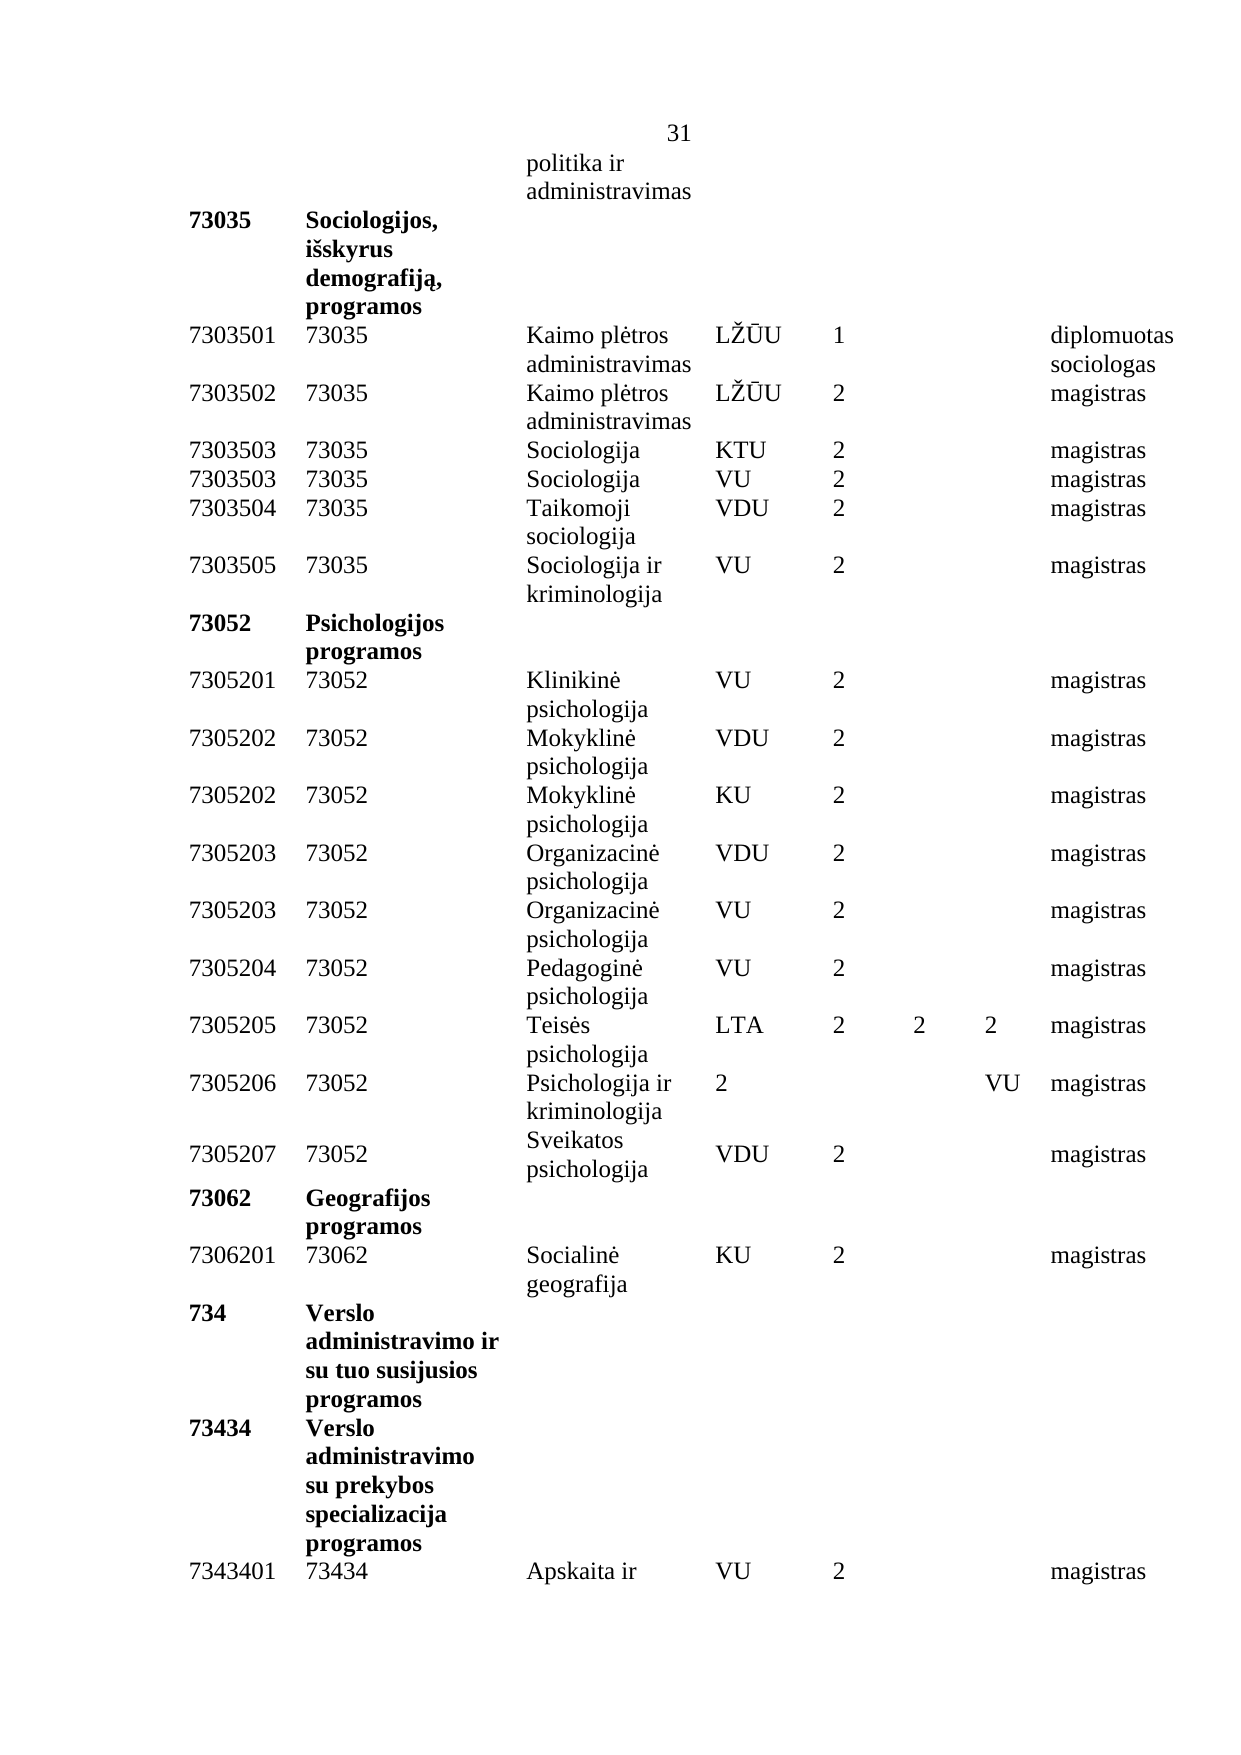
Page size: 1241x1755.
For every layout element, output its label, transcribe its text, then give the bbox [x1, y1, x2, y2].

table_cell [1202, 148, 1207, 205]
table_cell 7305203 [177, 895, 294, 953]
table_cell 73052 [294, 723, 515, 780]
table_cell [1039, 1413, 1197, 1556]
table_cell [1197, 550, 1202, 608]
table_cell 73052 [294, 780, 515, 838]
table_cell 73052 [294, 1068, 515, 1125]
table_cell VU [704, 953, 821, 1010]
table_cell Sociologija [515, 464, 704, 493]
table_cell [973, 148, 1039, 205]
table_cell [902, 723, 973, 780]
table_cell [1202, 1068, 1207, 1125]
table_cell 73052 [294, 665, 515, 723]
table_cell [1039, 1298, 1197, 1413]
table_cell VDU [704, 723, 821, 780]
table_cell [515, 1413, 704, 1556]
table_cell [1202, 608, 1207, 665]
table_cell [821, 1183, 902, 1240]
table_cell [973, 435, 1039, 464]
table_cell 2 [821, 953, 902, 1010]
table_cell [902, 953, 973, 1010]
table_cell [1197, 1413, 1202, 1556]
table_cell [1197, 493, 1202, 550]
table_cell [902, 665, 973, 723]
table_cell [902, 550, 973, 608]
table_cell [1197, 148, 1202, 205]
table_cell [704, 148, 821, 205]
table_cell 734 [177, 1298, 294, 1413]
table_cell 73035 [177, 205, 294, 320]
table_cell Psichologijos programos [294, 608, 515, 665]
table_cell Sveikatos psichologija [515, 1125, 704, 1183]
table_cell [973, 665, 1039, 723]
table_cell magistras [1039, 895, 1197, 953]
table_cell LTA [704, 1010, 821, 1068]
table_cell Verslo administravimo su prekybos specializacija programos [294, 1413, 515, 1556]
table_cell [821, 148, 902, 205]
table_cell [1197, 1556, 1202, 1585]
table_cell [294, 148, 515, 205]
table_cell KU [704, 780, 821, 838]
table_cell [1202, 464, 1207, 493]
table_cell Teisės psichologija [515, 1010, 704, 1068]
table_cell [1202, 320, 1207, 378]
table_cell 73035 [294, 493, 515, 550]
table_cell magistras [1039, 1556, 1197, 1585]
table_cell 2 [821, 464, 902, 493]
table_cell [973, 608, 1039, 665]
table_cell magistras [1039, 1125, 1197, 1183]
table_cell VDU [704, 838, 821, 895]
table_cell [1039, 148, 1197, 205]
table_cell 7303503 [177, 464, 294, 493]
table_cell [1039, 1183, 1197, 1240]
table_cell 2 [821, 665, 902, 723]
table_cell Mokyklinė psichologija [515, 780, 704, 838]
table_cell magistras [1039, 550, 1197, 608]
table_cell [1202, 665, 1207, 723]
table_cell VU [973, 1068, 1039, 1125]
table_cell KU [704, 1240, 821, 1298]
table_cell VU [704, 1556, 821, 1585]
table_cell magistras [1039, 953, 1197, 1010]
table_cell 2 [821, 1010, 902, 1068]
table_cell Sociologija [515, 435, 704, 464]
table_cell [704, 1183, 821, 1240]
table_cell [973, 550, 1039, 608]
table_cell [1197, 1240, 1202, 1298]
table_cell 73434 [177, 1413, 294, 1556]
table_cell 7305204 [177, 953, 294, 1010]
table_cell Geografijos programos [294, 1183, 515, 1240]
table_cell [1202, 953, 1207, 1010]
table_cell [902, 205, 973, 320]
table_cell [1197, 464, 1202, 493]
table_cell [973, 780, 1039, 838]
table_cell [973, 378, 1039, 435]
table_cell [902, 148, 973, 205]
table_cell [1202, 435, 1207, 464]
table_cell [1202, 1240, 1207, 1298]
table_cell 73052 [294, 953, 515, 1010]
table_cell [973, 1298, 1039, 1413]
table_cell [515, 1183, 704, 1240]
table_cell [704, 1413, 821, 1556]
table_cell [515, 1298, 704, 1413]
table_cell [902, 1183, 973, 1240]
table_cell 2 [821, 550, 902, 608]
table_cell 73035 [294, 320, 515, 378]
table_cell Kaimo plėtros administravimas [515, 378, 704, 435]
table_cell magistras [1039, 780, 1197, 838]
table_cell KTU [704, 435, 821, 464]
table_cell [902, 608, 973, 665]
table_cell [1197, 1010, 1202, 1068]
table_cell [704, 608, 821, 665]
table_cell [1202, 1556, 1207, 1585]
table_cell Sociologijos, išskyrus demografiją, programos [294, 205, 515, 320]
table_cell 7305202 [177, 723, 294, 780]
table_cell [902, 1068, 973, 1125]
table_cell 7305203 [177, 838, 294, 895]
table_cell Socialinė geografija [515, 1240, 704, 1298]
table_cell [1202, 1413, 1207, 1556]
table_cell [902, 1240, 973, 1298]
table_cell 2 [704, 1068, 821, 1125]
table_cell [1197, 665, 1202, 723]
table_cell 7303504 [177, 493, 294, 550]
table_cell 7305202 [177, 780, 294, 838]
table_cell [1039, 205, 1197, 320]
table_cell 7303502 [177, 378, 294, 435]
table_cell 7305201 [177, 665, 294, 723]
table_cell [821, 1298, 902, 1413]
table_cell magistras [1039, 493, 1197, 550]
table_cell 2 [821, 895, 902, 953]
table_cell VU [704, 464, 821, 493]
table_cell 2 [821, 378, 902, 435]
table_cell magistras [1039, 1240, 1197, 1298]
table_cell [1197, 895, 1202, 953]
table_cell [704, 205, 821, 320]
table_cell [902, 1298, 973, 1413]
table_cell VU [704, 550, 821, 608]
table_cell [1197, 205, 1202, 320]
table_cell 7305206 [177, 1068, 294, 1125]
table_cell 7303505 [177, 550, 294, 608]
table_cell [902, 895, 973, 953]
table_cell 73035 [294, 435, 515, 464]
table_cell 73035 [294, 550, 515, 608]
table_cell 2 [821, 435, 902, 464]
table_cell [1197, 1183, 1202, 1240]
table_cell [1197, 838, 1202, 895]
table_cell [177, 148, 294, 205]
table_cell 7305205 [177, 1010, 294, 1068]
table_cell Taikomoji sociologija [515, 493, 704, 550]
table_cell [1197, 320, 1202, 378]
table_cell [973, 464, 1039, 493]
table_cell 73052 [294, 1125, 515, 1183]
table_cell [515, 608, 704, 665]
table_cell [1202, 723, 1207, 780]
table_cell VU [704, 895, 821, 953]
table_cell 2 [821, 493, 902, 550]
table_cell [902, 320, 973, 378]
table_cell Kaimo plėtros administravimas [515, 320, 704, 378]
table_cell [973, 723, 1039, 780]
table_cell [821, 205, 902, 320]
table_cell [1202, 1010, 1207, 1068]
table_cell Pedagoginė psichologija [515, 953, 704, 1010]
table_cell [973, 320, 1039, 378]
table_cell 73062 [294, 1240, 515, 1298]
table_cell [821, 1413, 902, 1556]
table_cell [973, 1240, 1039, 1298]
table_cell Organizacinė psichologija [515, 838, 704, 895]
table_cell [973, 1125, 1039, 1183]
table_cell [1197, 435, 1202, 464]
table_cell 2 [902, 1010, 973, 1068]
table_cell [973, 1556, 1039, 1585]
table_cell 7306201 [177, 1240, 294, 1298]
table_cell 7303501 [177, 320, 294, 378]
table_cell [1197, 1298, 1202, 1413]
table_cell [1197, 1068, 1202, 1125]
table_cell [973, 953, 1039, 1010]
table_cell [1197, 1125, 1202, 1183]
table_cell magistras [1039, 838, 1197, 895]
table_cell [1202, 895, 1207, 953]
table_cell magistras [1039, 378, 1197, 435]
table_cell [1197, 608, 1202, 665]
table_cell 73035 [294, 464, 515, 493]
table_cell magistras [1039, 464, 1197, 493]
table_cell [1039, 608, 1197, 665]
table_cell Organizacinė psichologija [515, 895, 704, 953]
table_cell LŽŪU [704, 320, 821, 378]
table_cell 1 [821, 320, 902, 378]
table_cell 73062 [177, 1183, 294, 1240]
table_cell [1202, 1298, 1207, 1413]
table_cell [973, 205, 1039, 320]
table_cell Mokyklinė psichologija [515, 723, 704, 780]
table_cell [1202, 550, 1207, 608]
table_cell Apskaita ir [515, 1556, 704, 1585]
table_cell 2 [821, 780, 902, 838]
table_cell [1202, 493, 1207, 550]
table_cell [704, 1298, 821, 1413]
table_cell [1197, 378, 1202, 435]
table_cell 2 [973, 1010, 1039, 1068]
table_cell [973, 493, 1039, 550]
table_cell 73052 [294, 1010, 515, 1068]
table_cell [1202, 205, 1207, 320]
table_cell 73052 [177, 608, 294, 665]
table_cell [1197, 723, 1202, 780]
table_cell [1202, 1183, 1207, 1240]
table_cell [902, 1413, 973, 1556]
table_cell [1197, 780, 1202, 838]
table_cell 73035 [294, 378, 515, 435]
table_cell [1202, 1125, 1207, 1183]
table_cell VU [704, 665, 821, 723]
table_cell Sociologija ir kriminologija [515, 550, 704, 608]
table_cell [1197, 953, 1202, 1010]
table_cell [902, 435, 973, 464]
table_cell 73052 [294, 838, 515, 895]
table_cell 2 [821, 1125, 902, 1183]
table_cell magistras [1039, 1010, 1197, 1068]
table_cell [973, 1183, 1039, 1240]
table_cell Klinikinė psichologija [515, 665, 704, 723]
table_cell [902, 378, 973, 435]
table_cell [1202, 378, 1207, 435]
table_cell 73052 [294, 895, 515, 953]
table_cell VDU [704, 1125, 821, 1183]
table_cell [902, 838, 973, 895]
table_cell [902, 1125, 973, 1183]
table_cell [973, 838, 1039, 895]
table_cell magistras [1039, 1068, 1197, 1125]
table_cell 73434 [294, 1556, 515, 1585]
table_cell magistras [1039, 723, 1197, 780]
table_cell 2 [821, 1556, 902, 1585]
table_cell 7303503 [177, 435, 294, 464]
table_cell Psichologija ir kriminologija [515, 1068, 704, 1125]
table_cell [515, 205, 704, 320]
table_cell magistras [1039, 435, 1197, 464]
table_cell 2 [821, 838, 902, 895]
table_cell 2 [821, 723, 902, 780]
table_cell [821, 1068, 902, 1125]
table_cell magistras [1039, 665, 1197, 723]
table_cell Verslo administravimo ir su tuo susijusios programos [294, 1298, 515, 1413]
table_cell [973, 895, 1039, 953]
table_cell [973, 1413, 1039, 1556]
table_cell 2 [821, 1240, 902, 1298]
table_cell [1202, 838, 1207, 895]
table_cell VDU [704, 493, 821, 550]
table_cell [1202, 780, 1207, 838]
table_cell diplomuotas sociologas [1039, 320, 1197, 378]
table_cell [902, 493, 973, 550]
table_cell [821, 608, 902, 665]
table_cell [902, 464, 973, 493]
table_cell LŽŪU [704, 378, 821, 435]
table_cell [902, 780, 973, 838]
table_cell 7343401 [177, 1556, 294, 1585]
table_cell 7305207 [177, 1125, 294, 1183]
table_cell [902, 1556, 973, 1585]
table_cell politika ir administravimas [515, 148, 704, 205]
